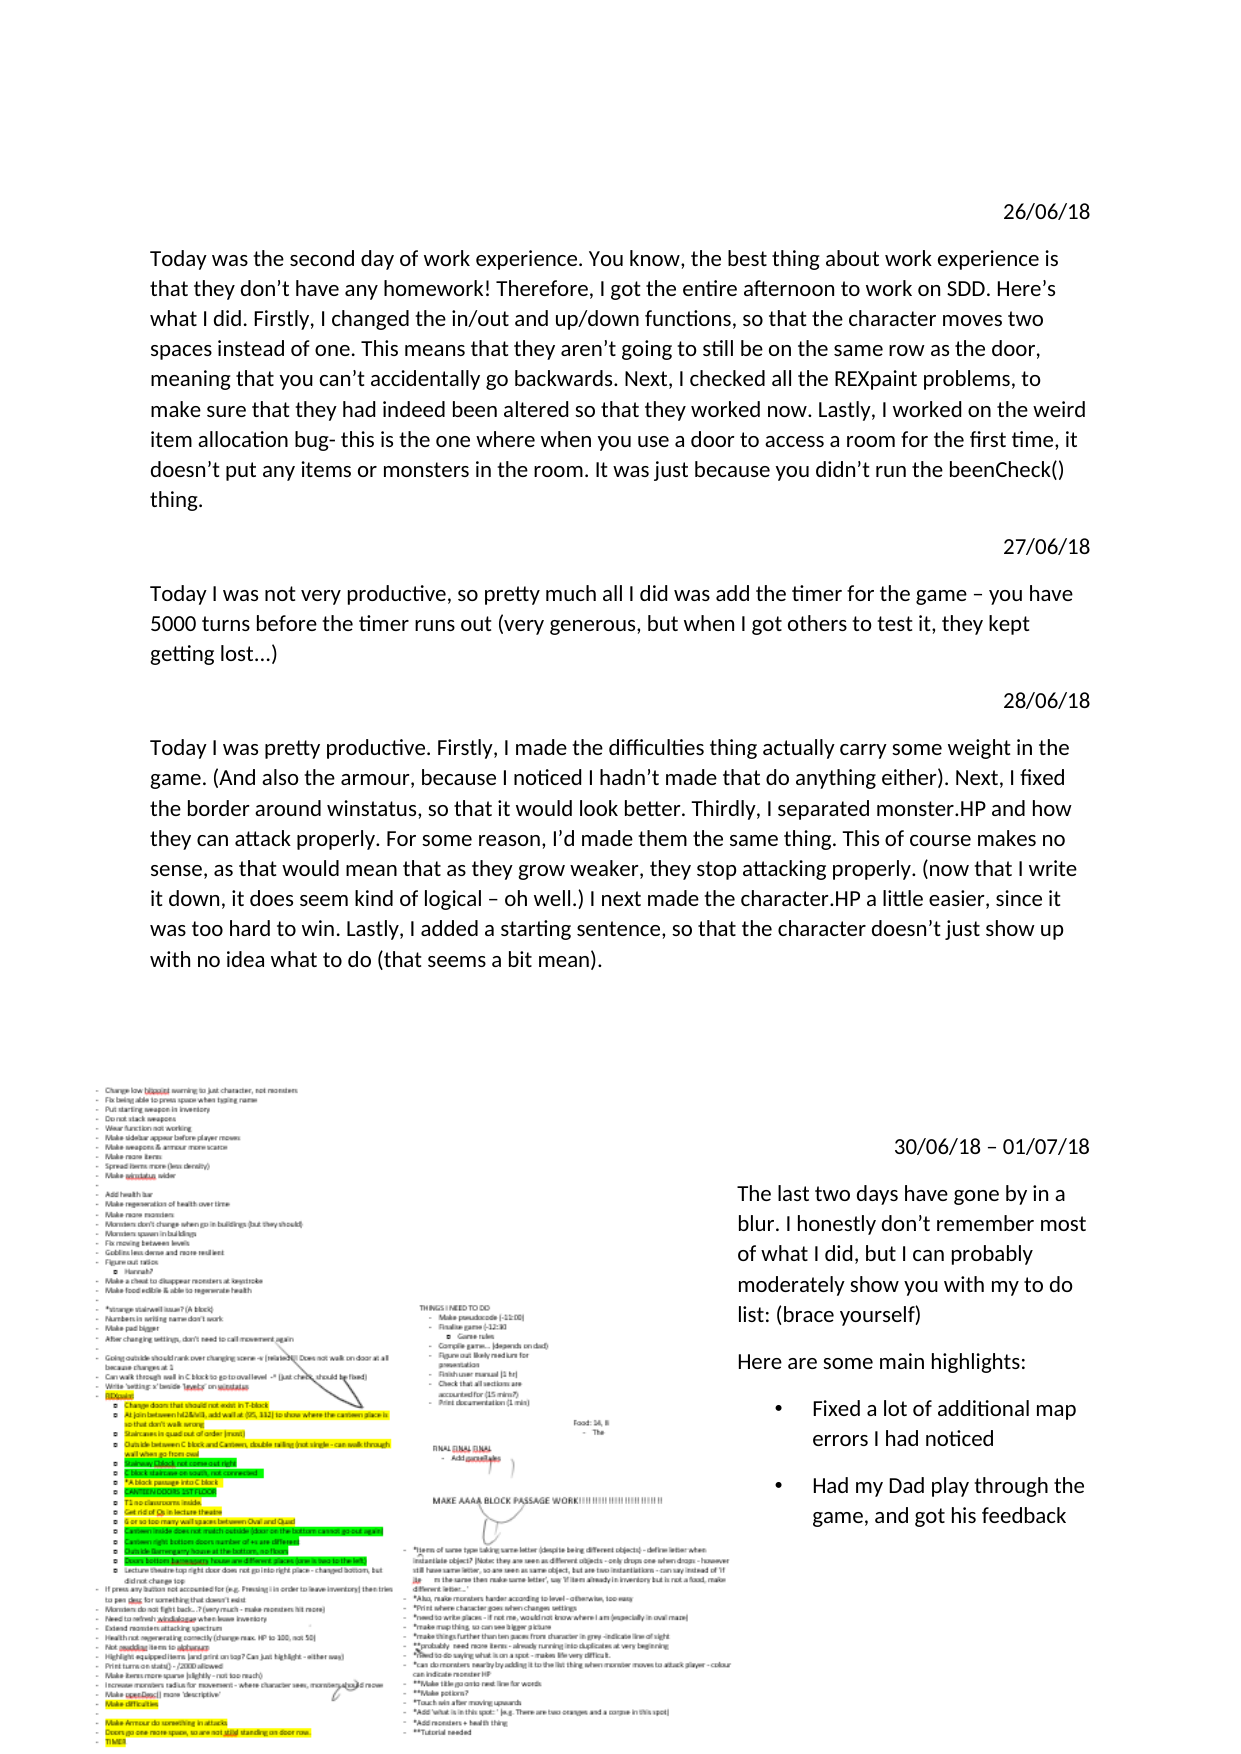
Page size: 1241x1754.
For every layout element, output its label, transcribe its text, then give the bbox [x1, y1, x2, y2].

text 30/06/18 – 01/07/18 [738, 1132, 1090, 1160]
text Today I was not very productive, so pretty much all I did was add the timer for the game – you have 5000 turns before the timer runs out (very generous, but when I got others to test it, they kept getting lost...) [150, 579, 1090, 668]
text 28/06/18 [150, 686, 1090, 714]
text The last two days have gone by in a blur. I honestly don’t remember most of what I did, but I can probably moderately show you with my to do list: (brace yourself) [738, 1179, 1090, 1328]
text Here are some main highlights: [738, 1347, 1090, 1375]
text Today I was pretty productive. Firstly, I made the difficulties thing actually carry some weight in the game. (And also the armour, because I noticed I hadn’t made that do anything either). Next, I fixed the border around winstatus, so that it would look better. Thirdly, I separated monster.HP and how they can attack properly. For some reason, I’d made them the same thing. This of course makes no sense, as that would mean that as they grow weaker, they stop attacking properly. (now that I write it down, it does seem kind of logical – oh well.) I next made the character.HP a little easier, since it was too hard to win. Lastly, I added a starting sentence, so that the character doesn’t just show up with no idea what to do (that seems a bit mean). [150, 733, 1090, 973]
picture [88, 1081, 738, 1754]
list Fixed a lot of additional map errors I had noticed [738, 1394, 1090, 1452]
text Today was the second day of work experience. You know, the best thing about work experience is that they don’t have any homework! Therefore, I got the entire afternoon to work on SDD. Here’s what I did. Firstly, I changed the in/out and up/down functions, so that the character moves two spaces instead of one. This means that they aren’t going to still be on the same row as the door, meaning that you can’t accidentally go backwards. Next, I checked all the REXpaint problems, to make sure that they had indeed been altered so that they worked now. Lastly, I worked on the weird item allocation bug- this is the one where when you use a door to access a room for the first time, it doesn’t put any items or monsters in the room. It was just because you didn’t run the beenCheck() thing. [150, 244, 1090, 513]
text 26/06/18 [150, 197, 1090, 225]
list Had my Dad play through the game, and got his feedback [738, 1471, 1090, 1529]
text 27/06/18 [150, 532, 1090, 560]
